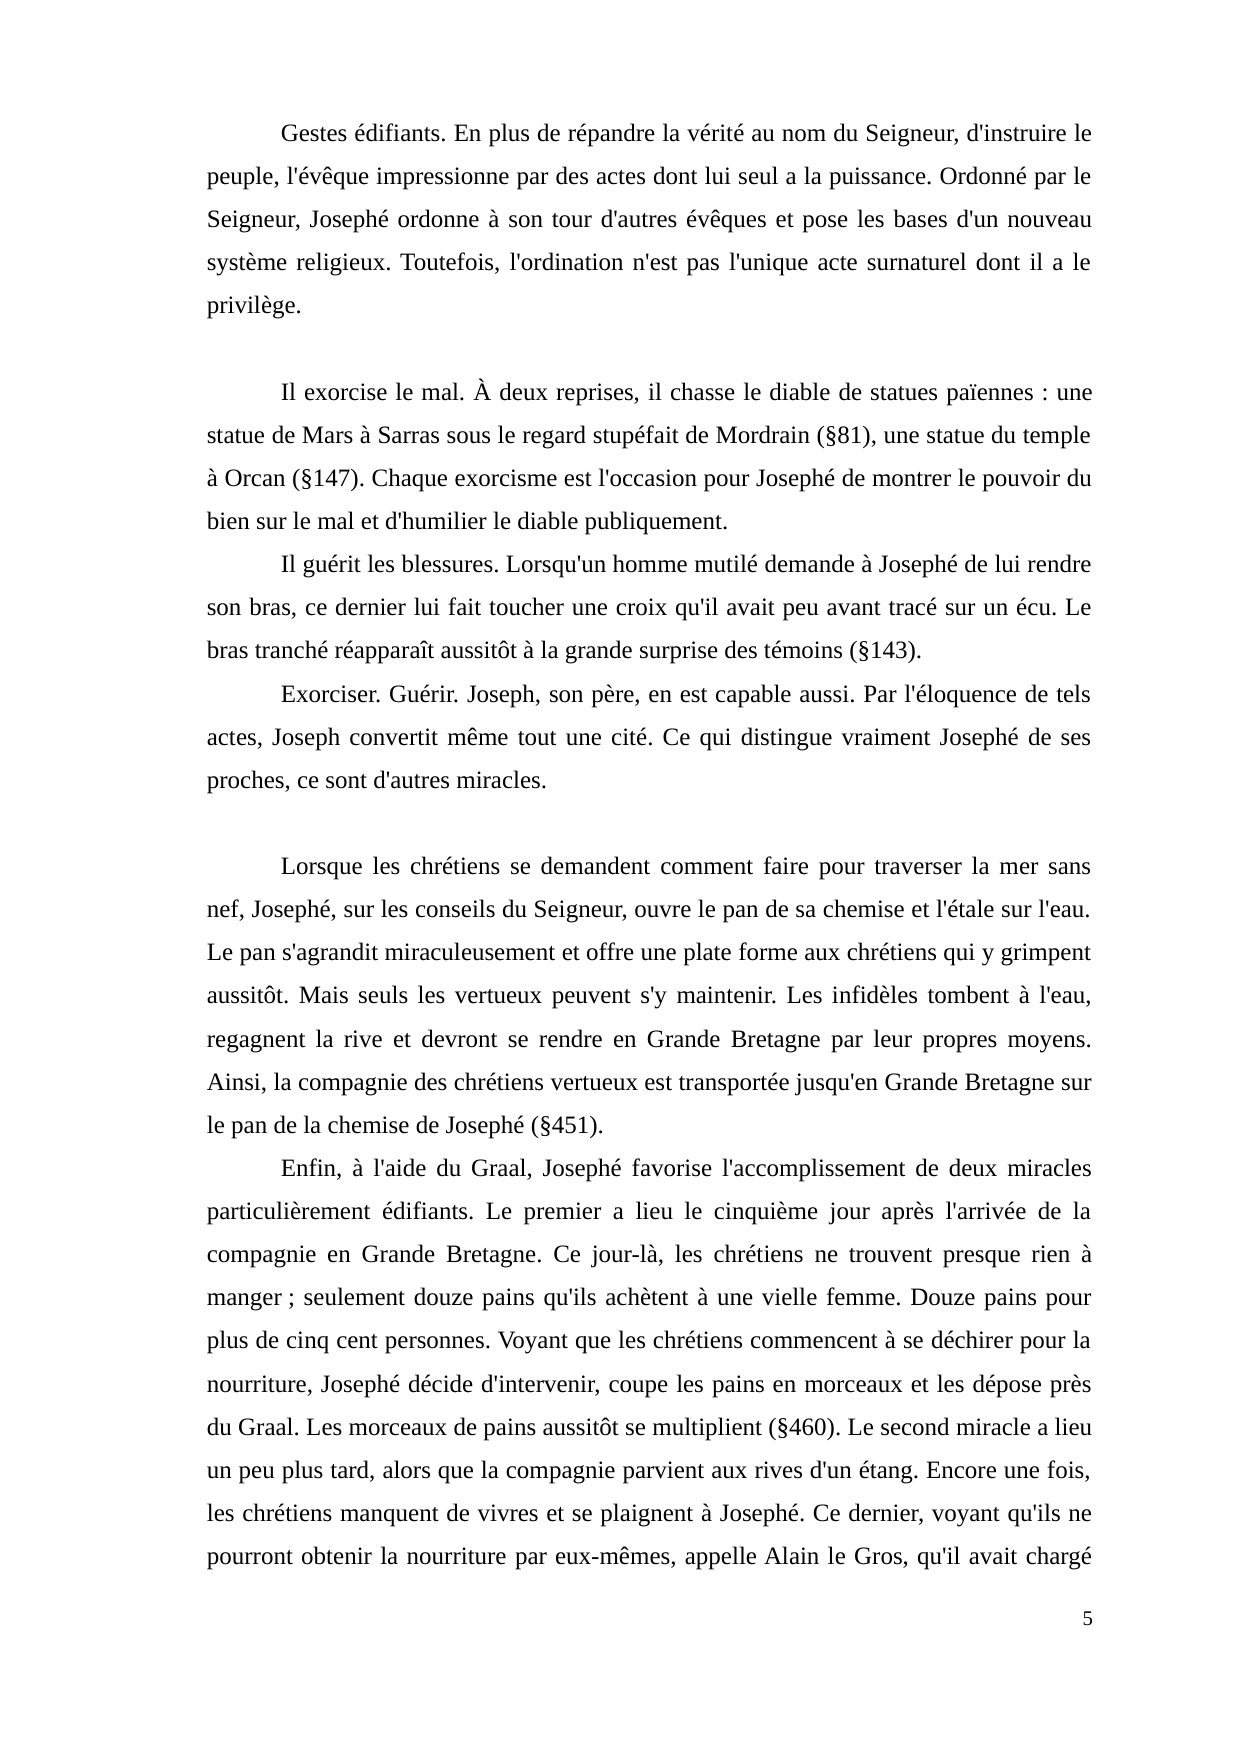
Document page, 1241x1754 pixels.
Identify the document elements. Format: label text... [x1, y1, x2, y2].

text Il guérit les blessures. Lorsqu'un homme mutilé demande à Josephé de lui rendre son bras, ce dernier lui fait toucher une croix qu'il avait peu avant tracé sur un écu. Le bras tranché réapparaît aussitôt à la grande surprise des témoins (§143). [207, 549, 1093, 664]
text Exorciser. Guérir. Joseph, son père, en est capable aussi. Par l'éloquence de tels actes, Joseph convertit même tout une cité. Ce qui distingue vraiment Josephé de ses proches, ce sont d'autres miracles. [207, 679, 1093, 794]
text Lorsque les chrétiens se demandent comment faire pour traverser la mer sans nef, Josephé, sur les conseils du Seigneur, ouvre le pan de sa chemise et l'étale sur l'eau. Le pan s'agrandit miraculeusement et offre une plate forme aux chrétiens qui y grimpent aussitôt. Mais seuls les vertueux peuvent s'y maintenir. Les infidèles tombent à l'eau, regagnent la rive et devront se rendre en Grande Bretagne par leur propres moyens. Ainsi, la compagnie des chrétiens vertueux est transportée jusqu'en Grande Bretagne sur le pan de la chemise de Josephé (§451). [207, 851, 1093, 1139]
text Enfin, à l'aide du Graal, Josephé favorise l'accomplissement de deux miracles particulièrement édifiants. Le premier a lieu le cinquième jour après l'arrivée de la compagnie en Grande Bretagne. Ce jour-là, les chrétiens ne trouvent presque rien à manger ; seulement douze pains qu'ils achètent à une vielle femme. Douze pains pour plus de cinq cent personnes. Voyant que les chrétiens commencent à se déchirer pour la nourriture, Josephé décide d'intervenir, coupe les pains en morceaux et les dépose près du Graal. Les morceaux de pains aussitôt se multiplient (§460). Le second miracle a lieu un peu plus tard, alors que la compagnie parvient aux rives d'un étang. Encore une fois, les chrétiens manquent de vivres et se plaignent à Josephé. Ce dernier, voyant qu'ils ne pourront obtenir la nourriture par eux-mêmes, appelle Alain le Gros, qu'il avait chargé [207, 1153, 1093, 1570]
text Gestes édifiants. En plus de répandre la vérité au nom du Seigneur, d'instruire le peuple, l'évêque impressionne par des actes dont lui seul a la puissance. Ordonné par le Seigneur, Josephé ordonne à son tour d'autres évêques et pose les bases d'un nouveau système religieux. Toutefois, l'ordination n'est pas l'unique acte surnaturel dont il a le privilège. [207, 118, 1093, 319]
text Il exorcise le mal. À deux reprises, il chasse le diable de statues païennes : une statue de Mars à Sarras sous le regard stupéfait de Mordrain (§81), une statue du temple à Orcan (§147). Chaque exorcisme est l'occasion pour Josephé de montrer le pouvoir du bien sur le mal et d'humilier le diable publiquement. [207, 377, 1093, 535]
